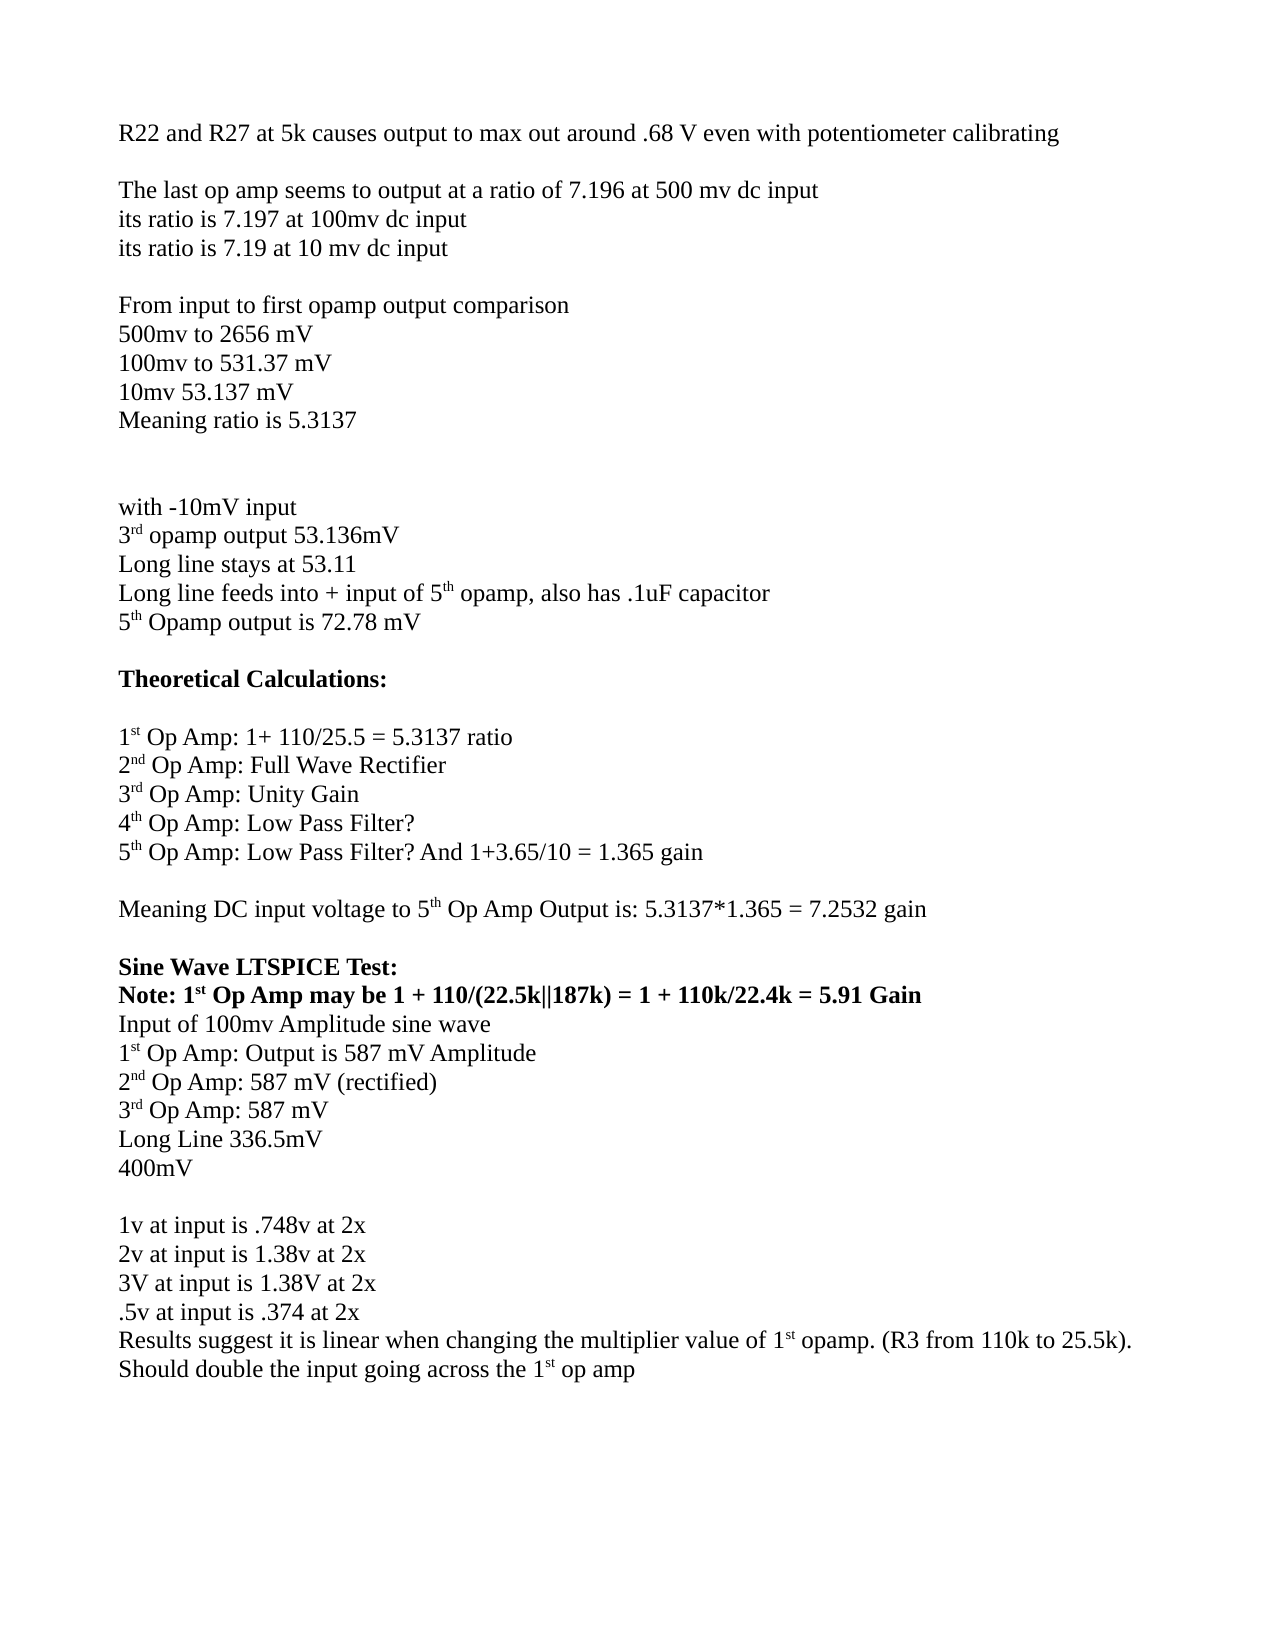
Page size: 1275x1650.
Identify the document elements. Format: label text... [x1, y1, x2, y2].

text Input of 100mv Amplitude sine wave [118, 1009, 1157, 1038]
text Meaning ratio is 5.3137 [118, 406, 1157, 434]
text The last op amp seems to output at a ratio of 7.196 at 500 mv dc input [118, 176, 1157, 204]
text 1st Op Amp: Output is 587 mV Amplitude [118, 1038, 1157, 1067]
text 3V at input is 1.38V at 2x [118, 1268, 1157, 1297]
text 2v at input is 1.38v at 2x [118, 1239, 1157, 1268]
text 1st Op Amp: 1+ 110/25.5 = 5.3137 ratio [118, 722, 1157, 751]
text From input to first opamp output comparison [118, 291, 1157, 319]
text Long line feeds into + input of 5th opamp, also has .1uF capacitor [118, 578, 1157, 607]
text Meaning DC input voltage to 5th Op Amp Output is: 5.3137*1.365 = 7.2532 gain [118, 894, 1157, 923]
text Theoretical Calculations: [118, 664, 1157, 693]
text 2nd Op Amp: Full Wave Rectifier [118, 751, 1157, 779]
text .5v at input is .374 at 2x [118, 1297, 1157, 1326]
text 4th Op Amp: Low Pass Filter? [118, 808, 1157, 837]
text Results suggest it is linear when changing the multiplier value of 1st opamp. (R3 from 110k to 25.5k). Should double the input going across the 1st op amp [118, 1326, 1157, 1383]
text Note: 1st Op Amp may be 1 + 110/(22.5k||187k) = 1 + 110k/22.4k = 5.91 Gain [118, 981, 1157, 1009]
text 10mv 53.137 mV [118, 377, 1157, 406]
text 3rd Op Amp: 587 mV [118, 1096, 1157, 1124]
text its ratio is 7.19 at 10 mv dc input [118, 233, 1157, 262]
text its ratio is 7.197 at 100mv dc input [118, 204, 1157, 233]
text 1v at input is .748v at 2x [118, 1211, 1157, 1239]
text 5th Opamp output is 72.78 mV [118, 607, 1157, 636]
text Long line stays at 53.11 [118, 549, 1157, 578]
text 2nd Op Amp: 587 mV (rectified) [118, 1067, 1157, 1096]
text with -10mV input [118, 492, 1157, 521]
text Sine Wave LTSPICE Test: [118, 952, 1157, 981]
text 3rd Op Amp: Unity Gain [118, 779, 1157, 808]
text R22 and R27 at 5k causes output to max out around .68 V even with potentiometer calibrating [118, 118, 1157, 147]
text Long Line 336.5mV [118, 1124, 1157, 1153]
text 5th Op Amp: Low Pass Filter? And 1+3.65/10 = 1.365 gain [118, 837, 1157, 866]
text 500mv to 2656 mV [118, 319, 1157, 348]
text 3rd opamp output 53.136mV [118, 521, 1157, 549]
text 100mv to 531.37 mV [118, 348, 1157, 377]
text 400mV [118, 1153, 1157, 1182]
